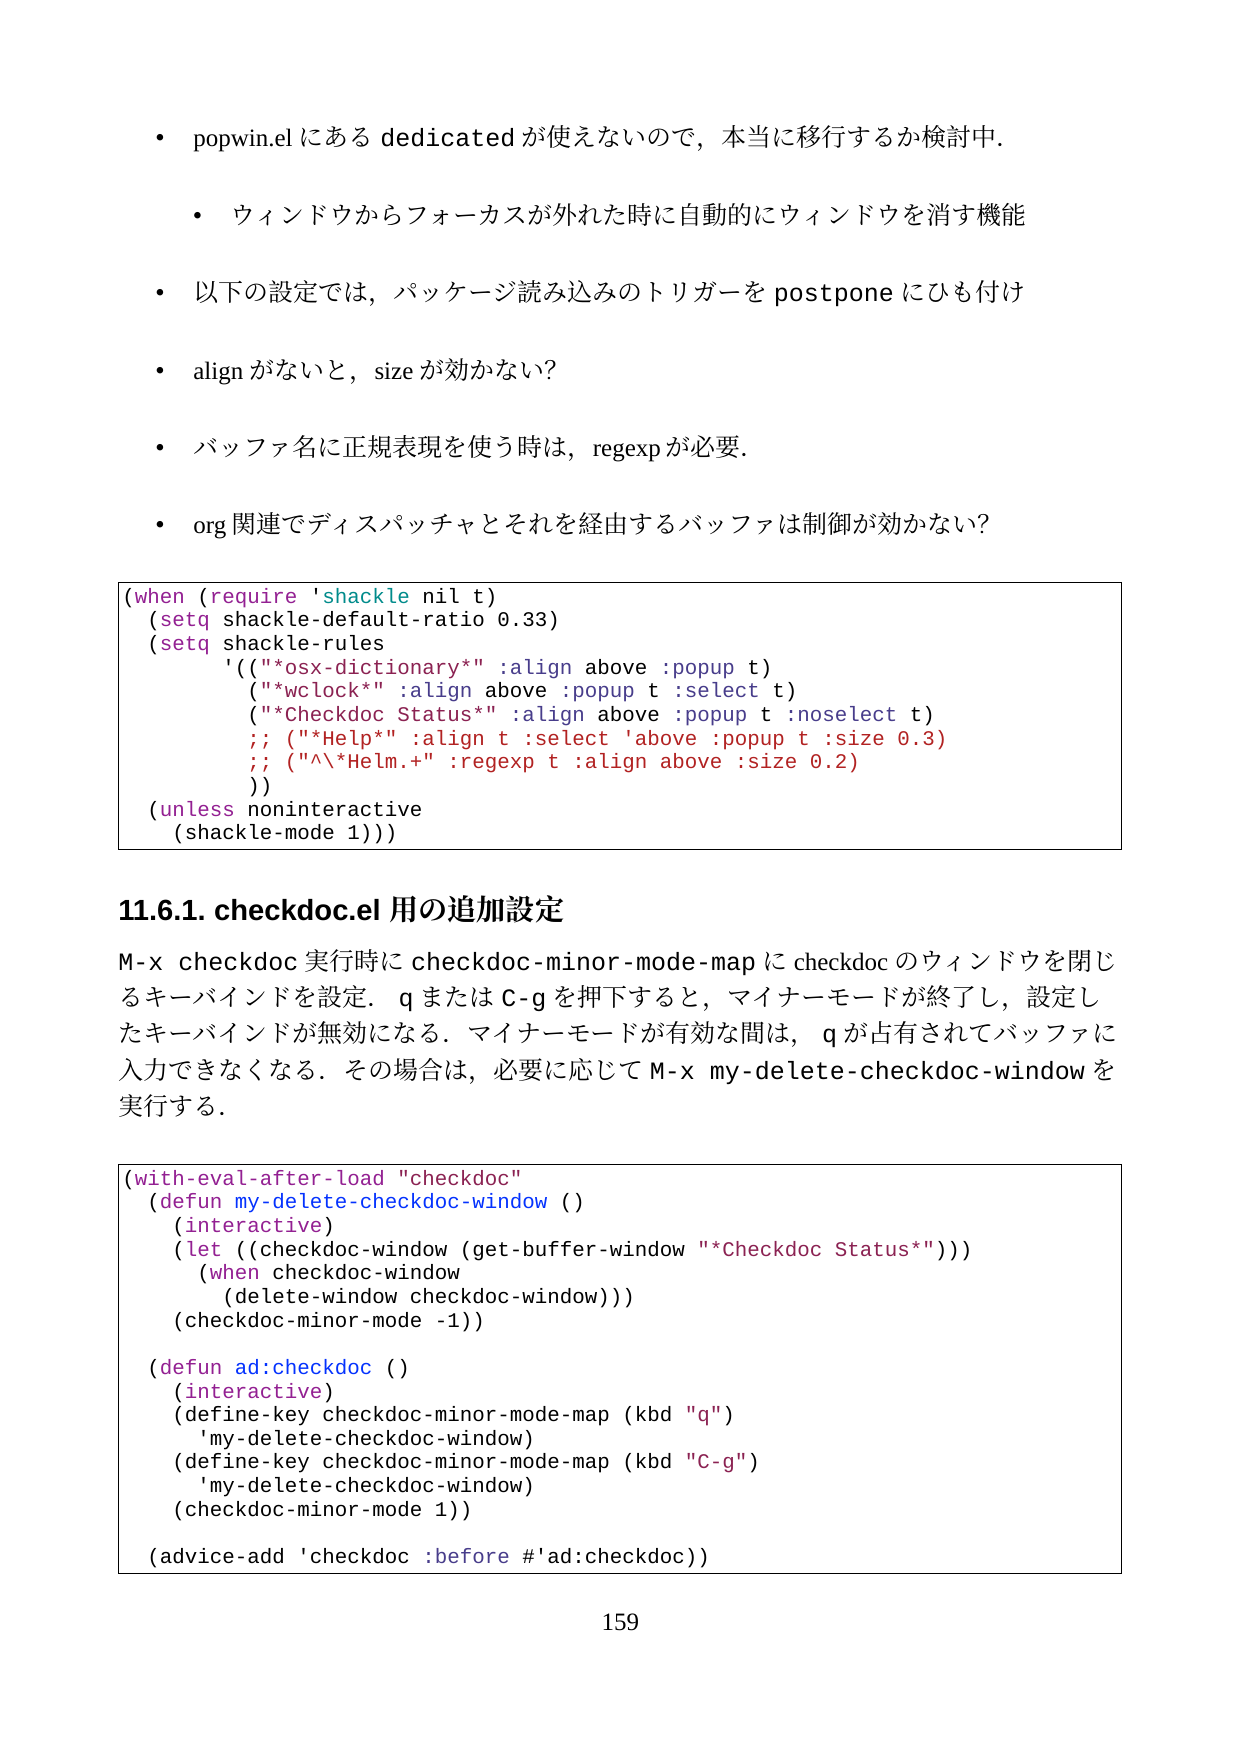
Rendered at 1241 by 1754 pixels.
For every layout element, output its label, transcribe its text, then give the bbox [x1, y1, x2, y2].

text (delete-window checkdoc-window))) [119, 1282, 1121, 1306]
list popwin.el にある dedicated が使えないので，本当に移行するか検討中． [156, 118, 1122, 183]
text (advice-add 'checkdoc :before #'ad:checkdoc)) [119, 1542, 1121, 1573]
text (defun ad:checkdoc () [119, 1353, 1121, 1377]
text (setq shackle-rules [119, 629, 1121, 653]
text '(("*osx-dictionary*" :align above :popup t) [119, 653, 1121, 676]
text 'my-delete-checkdoc-window) [119, 1471, 1121, 1495]
text (defun my-delete-checkdoc-window () [119, 1187, 1121, 1211]
text (when (require 'shackle nil t) [119, 583, 1121, 606]
list 以下の設定では，パッケージ読み込みのトリガーを postpone にひも付け [156, 273, 1122, 338]
text (unless noninteractive [119, 795, 1121, 818]
text ;; ("*Help*" :align t :select 'above :popup t :size 0.3) [119, 724, 1121, 747]
text (checkdoc-minor-mode -1)) [119, 1306, 1121, 1329]
text ("*wclock*" :align above :popup t :select t) [119, 676, 1121, 700]
text ;; ("^\*Helm.+" :regexp t :align above :size 0.2) [119, 747, 1121, 771]
text )) [119, 771, 1121, 795]
text (define-key checkdoc-minor-mode-map (kbd "q") [119, 1400, 1121, 1424]
text (shackle-mode 1))) [119, 818, 1121, 849]
text ("*Checkdoc Status*" :align above :popup t :noselect t) [119, 700, 1121, 724]
list バッファ名に正規表現を使う時は，regexpが必要． [156, 427, 1122, 492]
text M-x checkdoc 実行時に checkdoc-minor-mode-map に checkdoc のウィンドウを閉じるキーバインドを設定． q または C-g を押下すると，マイナーモードが終了し，設定したキーバインドが無効になる．マイナーモードが有効な間は， q が占有されてバッファに入力できなくなる．その場合は，必要に応じて M-x my-delete-checkdoc-window を実行する． [118, 942, 1122, 1151]
text (setq shackle-default-ratio 0.33) [119, 606, 1121, 629]
text (when checkdoc-window [119, 1258, 1121, 1282]
list ウィンドウからフォーカスが外れた時に自動的にウィンドウを消す機能 [193, 196, 1122, 260]
text (interactive) [119, 1211, 1121, 1235]
subtitle checkdoc.el 用の追加設定 [118, 887, 1122, 929]
text (define-key checkdoc-minor-mode-map (kbd "C-g") [119, 1448, 1121, 1471]
text (interactive) [119, 1377, 1121, 1400]
list org関連でディスパッチャとそれを経由するバッファは制御が効かない？ [156, 505, 1122, 569]
text 'my-delete-checkdoc-window) [119, 1424, 1121, 1448]
text (with-eval-after-load "checkdoc" [119, 1165, 1121, 1187]
text (checkdoc-minor-mode 1)) [119, 1495, 1121, 1518]
list align がないと，size が効かない？ [156, 350, 1122, 415]
text (let ((checkdoc-window (get-buffer-window "*Checkdoc Status*"))) [119, 1235, 1121, 1258]
